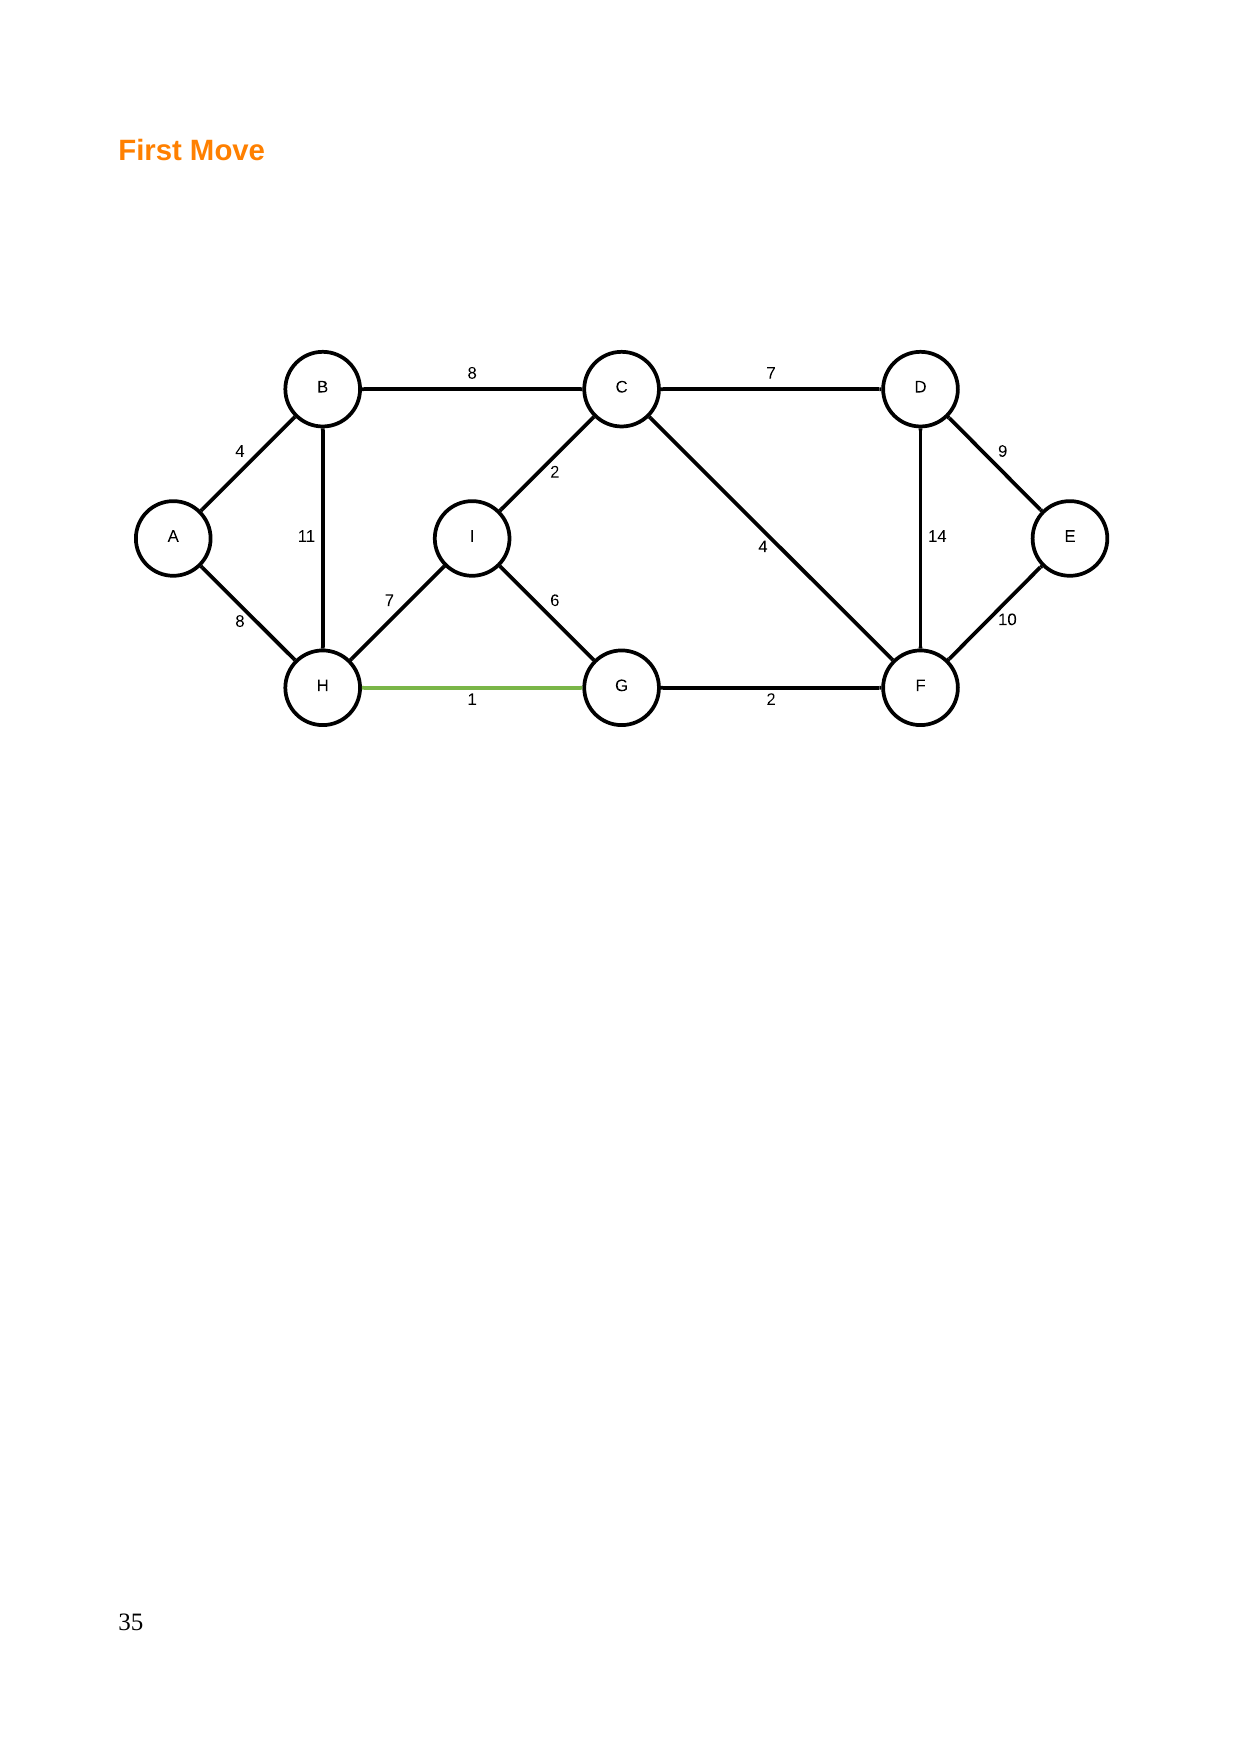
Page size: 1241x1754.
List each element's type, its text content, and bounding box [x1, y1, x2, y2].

subtitle First Move [118, 133, 1122, 166]
